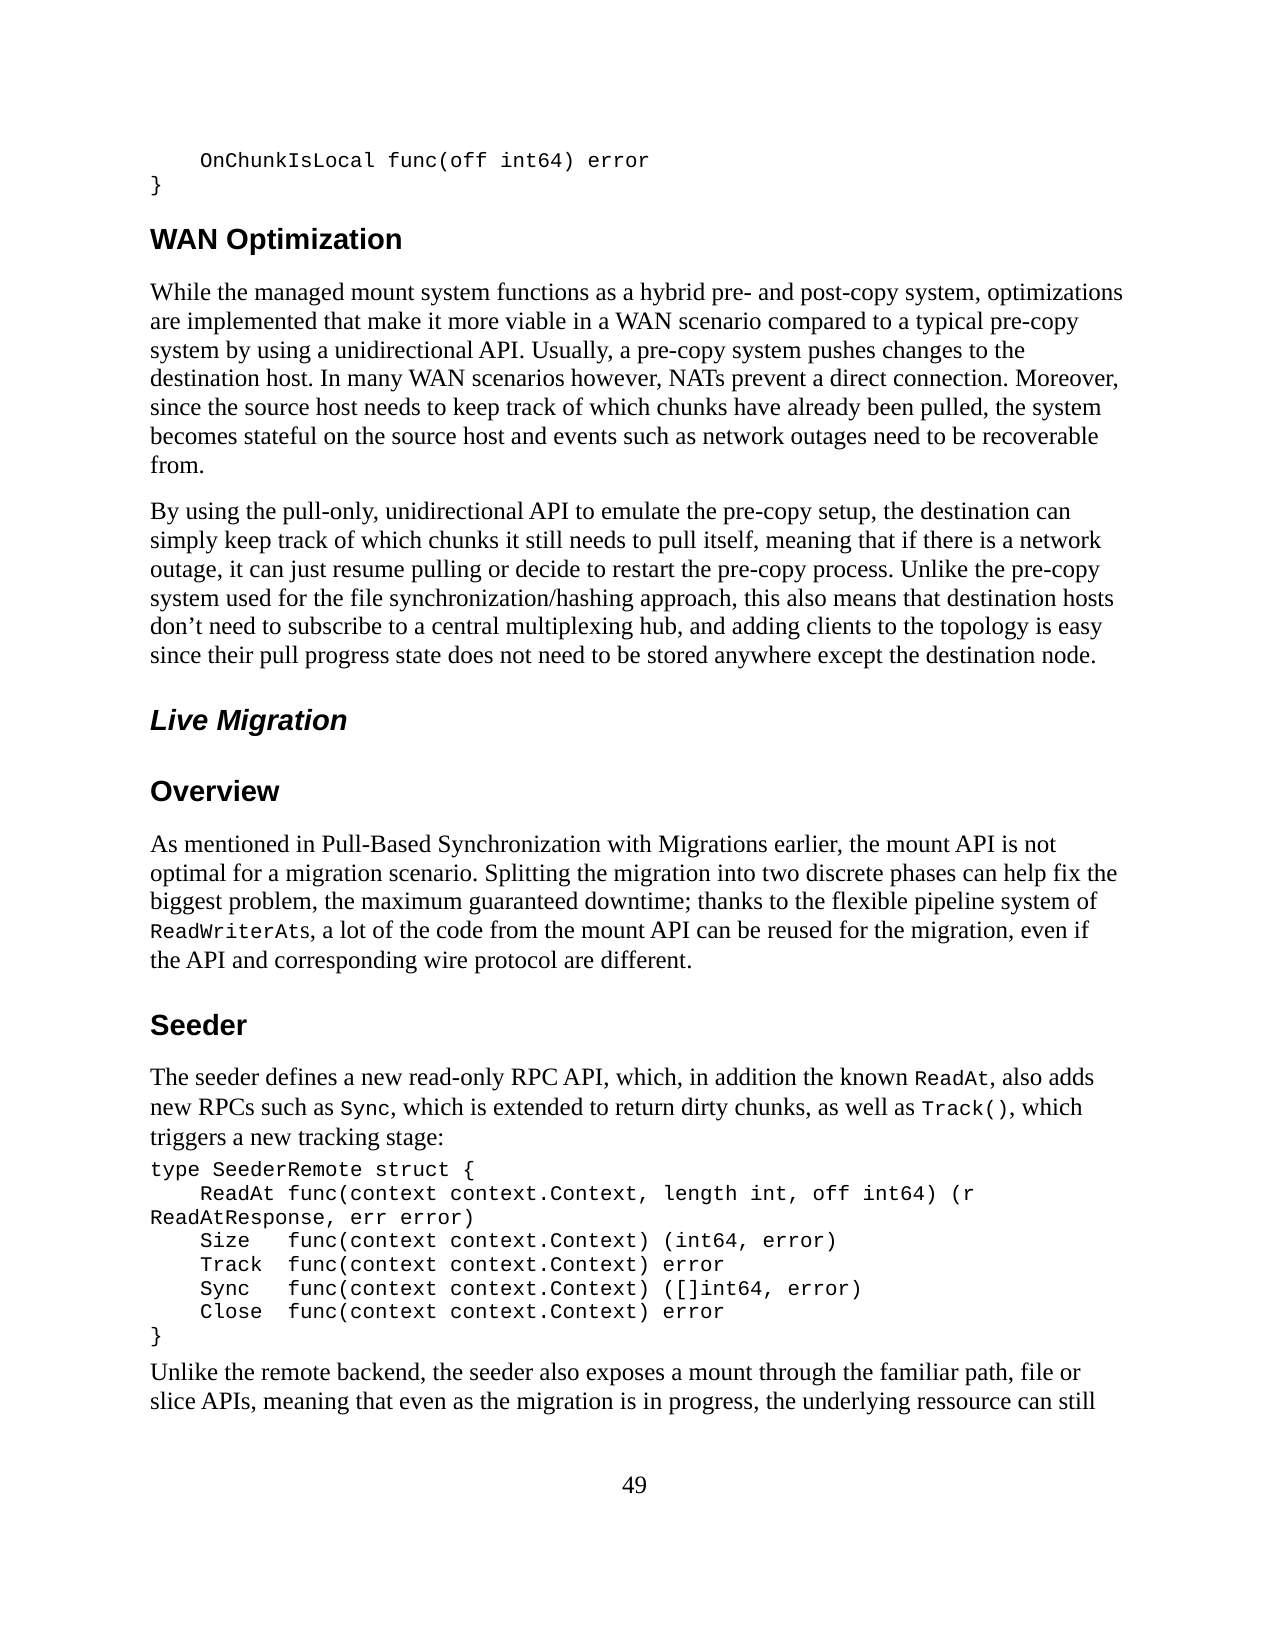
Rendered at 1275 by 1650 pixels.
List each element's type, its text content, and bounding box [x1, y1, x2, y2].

text Unlike the remote backend, the seeder also exposes a mount through the familiar path, file or slice APIs, meaning that even as the migration is in progress, the underlying ressource can still [150, 1357, 1125, 1415]
text OnChunkIsLocal func(off int64) error [150, 150, 1125, 174]
text Track func(context context.Context) error [150, 1254, 1125, 1278]
text Size func(context context.Context) (int64, error) [150, 1230, 1125, 1254]
text ReadAt func(context context.Context, length int, off int64) (r ReadAtResponse, err error) [150, 1183, 1125, 1230]
text As mentioned in Pull-Based Synchronization with Migrations earlier, the mount API is not optimal for a migration scenario. Splitting the migration into two discrete phases can help fix the biggest problem, the maximum guaranteed downtime; thanks to the flexible pipeline system of ReadWriterAts, a lot of the code from the mount API can be reused for the migration, even if the API and corresponding wire protocol are different. [150, 829, 1125, 973]
text } [150, 174, 1125, 197]
subtitle WAN Optimization [150, 222, 1125, 256]
subtitle Seeder [150, 1007, 1125, 1041]
text By using the pull-only, unidirectional API to emulate the pre-copy setup, the destination can simply keep track of which chunks it still needs to pull itself, meaning that if there is a network outage, it can just resume pulling or decide to restart the pre-copy process. Unlike the pre-copy system used for the file synchronization/hashing approach, this also means that destination hosts don’t need to subscribe to a central multiplexing hub, and adding clients to the topology is easy since their pull progress state does not need to be stored anywhere except the destination node. [150, 496, 1125, 669]
subtitle Overview [150, 774, 1125, 807]
text Close func(context context.Context) error [150, 1301, 1125, 1325]
text While the managed mount system functions as a hybrid pre- and post-copy system, optimizations are implemented that make it more viable in a WAN scenario compared to a typical pre-copy system by using a unidirectional API. Usually, a pre-copy system pushes changes to the destination host. In many WAN scenarios however, NATs prevent a direct connection. Moreover, since the source host needs to keep track of which chunks have already been pulled, the system becomes stateful on the source host and events such as network outages need to be recoverable from. [150, 277, 1125, 478]
text } [150, 1325, 1125, 1348]
text Sync func(context context.Context) ([]int64, error) [150, 1278, 1125, 1301]
text The seeder defines a new read-only RPC API, which, in addition the known ReadAt, also adds new RPCs such as Sync, which is extended to return dirty chunks, as well as Track(), which triggers a new tracking stage: [150, 1062, 1125, 1150]
subtitle Live Migration [150, 703, 1125, 736]
text type SeederRemote struct { [150, 1159, 1125, 1183]
